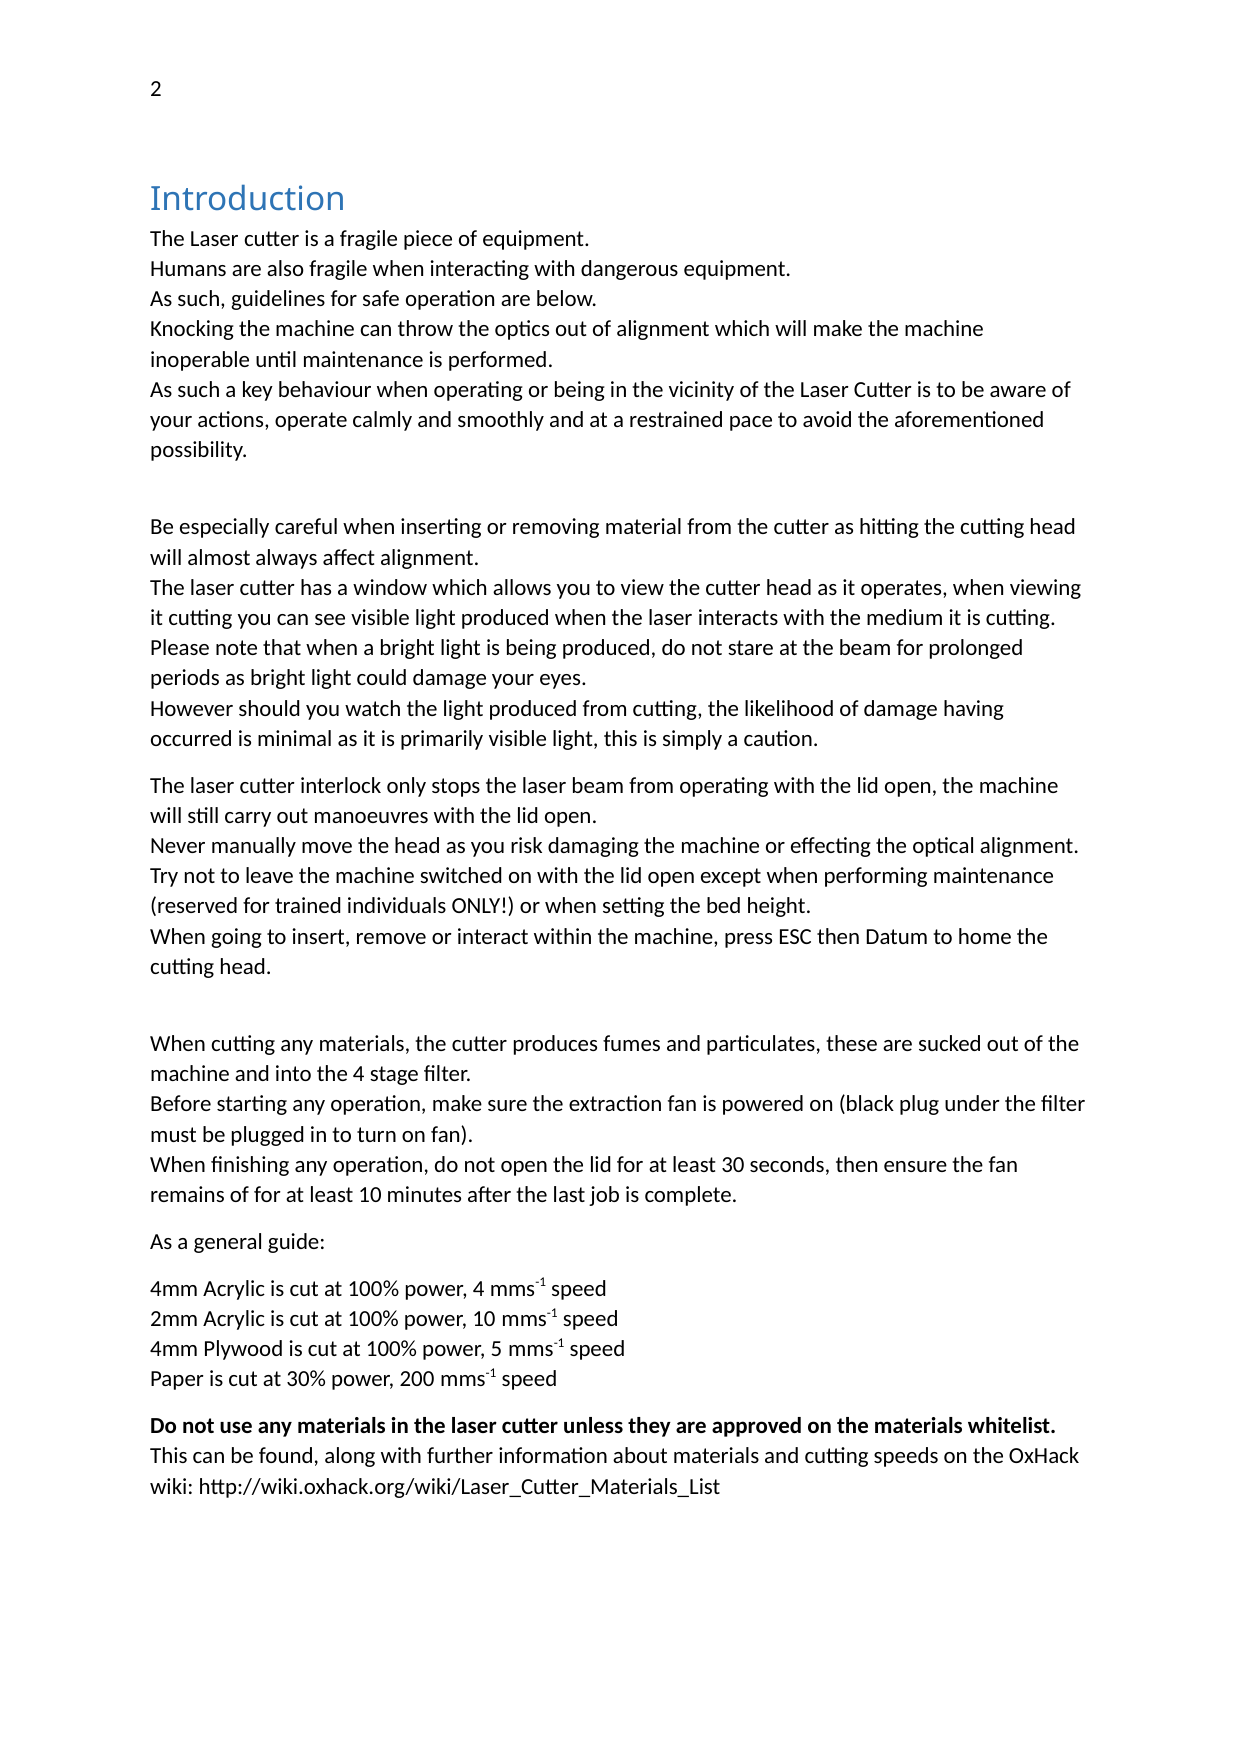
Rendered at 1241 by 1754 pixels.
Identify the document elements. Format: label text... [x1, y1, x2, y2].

text When cutting any materials, the cutter produces fumes and particulates, these are sucked out of the machine and into the 4 stage filter. Before starting any operation, make sure the extraction fan is powered on (black plug under the filter must be plugged in to turn on fan). When finishing any operation, do not open the lid for at least 30 seconds, then ensure the fan remains of for at least 10 minutes after the last job is complete. [150, 999, 1090, 1208]
text The laser cutter interlock only stops the laser beam from operating with the lid open, the machine will still carry out manoeuvres with the lid open. Never manually move the head as you risk damaging the machine or effecting the optical alignment. Try not to leave the machine switched on with the lid open except when performing maintenance (reserved for trained individuals ONLY!) or when setting the bed height. When going to insert, remove or interact within the machine, press ESC then Datum to home the cutting head. [150, 771, 1090, 980]
text 4mm Acrylic is cut at 100% power, 4 mms-1 speed 2mm Acrylic is cut at 100% power, 10 mms-1 speed 4mm Plywood is cut at 100% power, 5 mms-1 speed Paper is cut at 30% power, 200 mms-1 speed [150, 1274, 1090, 1393]
text Be especially careful when inserting or removing material from the cutter as hitting the cutting head will almost always affect alignment. The laser cutter has a window which allows you to view the cutter head as it operates, when viewing it cutting you can see visible light produced when the laser interacts with the medium it is cutting. Please note that when a bright light is being produced, do not stare at the beam for prolonged periods as bright light could damage your eyes. However should you watch the light produced from cutting, the likelihood of damage having occurred is minimal as it is primarily visible light, this is simply a caution. [150, 482, 1090, 752]
text The Laser cutter is a fragile piece of equipment. Humans are also fragile when interacting with dangerous equipment. As such, guidelines for safe operation are below. Knocking the machine can throw the optics out of alignment which will make the machine inoperable until maintenance is performed. As such a key behaviour when operating or being in the vicinity of the Laser Cutter is to be aware of your actions, operate calmly and smoothly and at a restrained pace to avoid the aforementioned possibility. [150, 224, 1090, 463]
text Do not use any materials in the laser cutter unless they are approved on the materials whitelist. This can be found, along with further information about materials and cutting speeds on the OxHack wiki: http://wiki.oxhack.org/wiki/Laser_Cutter_Materials_List [150, 1411, 1090, 1500]
text As a general guide: [150, 1227, 1090, 1255]
subtitle Introduction [150, 175, 1090, 220]
